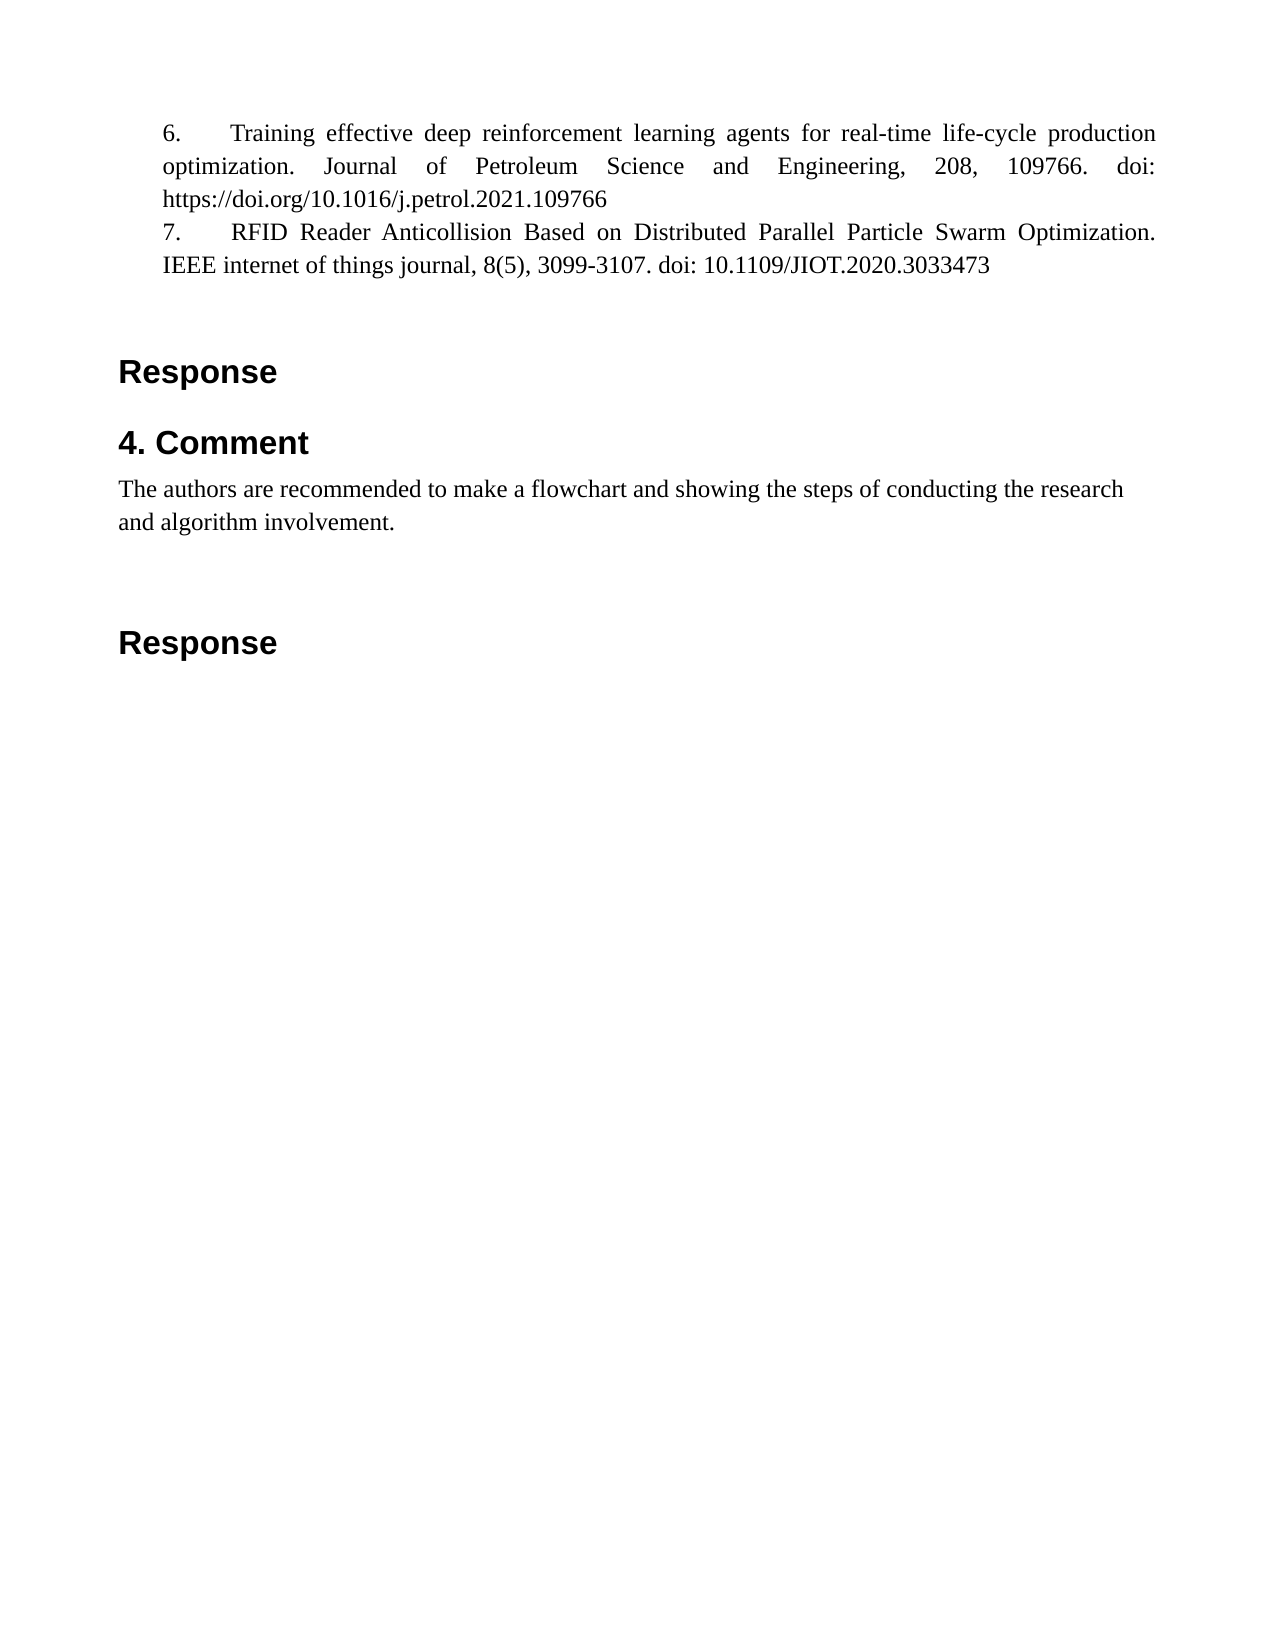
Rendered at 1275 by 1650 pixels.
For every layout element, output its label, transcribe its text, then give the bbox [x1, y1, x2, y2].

subtitle Response [118, 623, 1157, 662]
text 7. RFID Reader Anticollision Based on Distributed Parallel Particle Swarm Optimization. IEEE internet of things journal, 8(5), 3099-3107. doi: 10.1109/JIOT.2020.3033473 [162, 217, 1157, 279]
text The authors are recommended to make a flowchart and showing the steps of conducting the research and algorithm involvement. [118, 474, 1157, 536]
text 6. Training effective deep reinforcement learning agents for real-time life-cycle production optimization. Journal of Petroleum Science and Engineering, 208, 109766. doi: https://doi.org/10.1016/j.petrol.2021.109766 [162, 118, 1157, 213]
subtitle Response [118, 352, 1157, 390]
subtitle 4. Comment [118, 423, 1157, 462]
